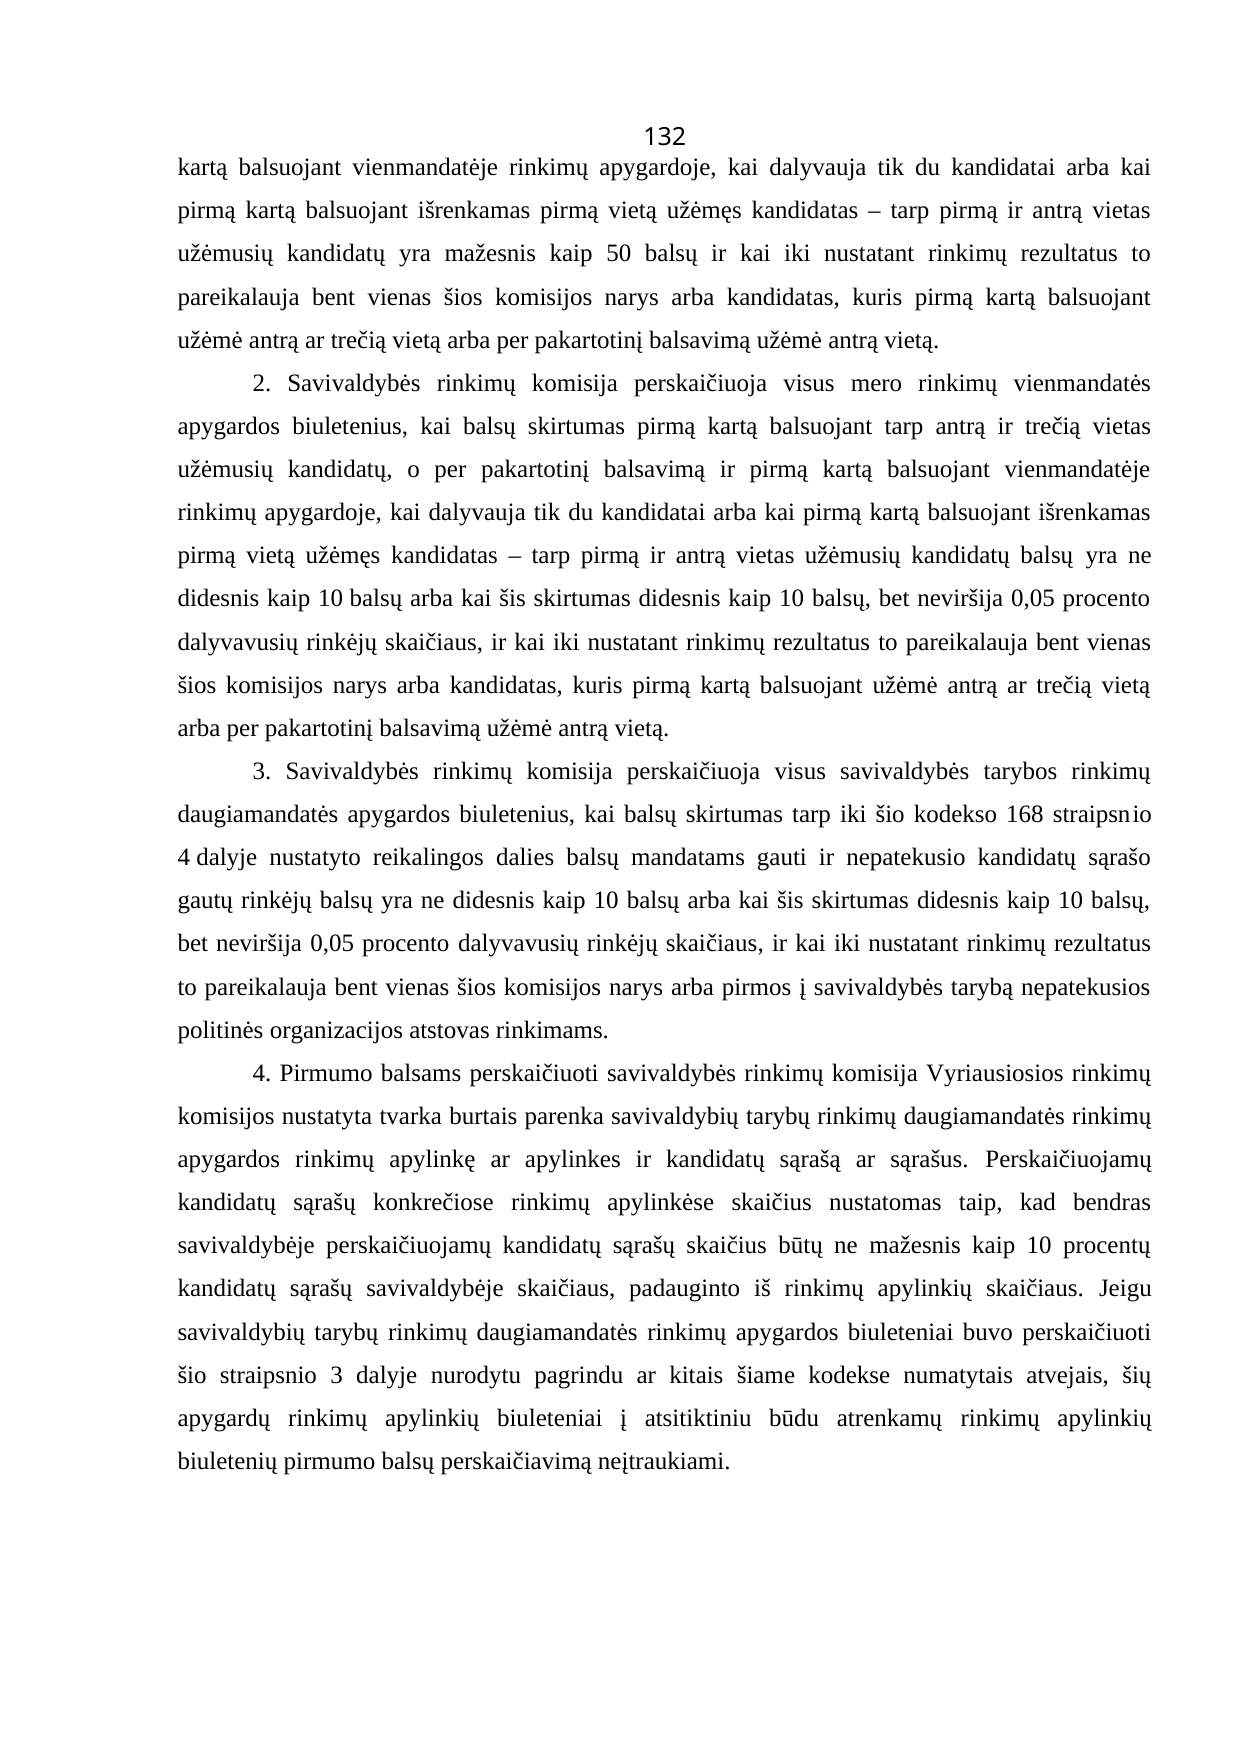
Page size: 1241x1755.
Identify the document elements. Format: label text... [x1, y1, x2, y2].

text 4. Pirmumo balsams perskaičiuoti savivaldybės rinkimų komisija Vyriausiosios rinkimų komisijos nustatyta tvarka burtais parenka savivaldybių tarybų rinkimų daugiamandatės rinkimų apygardos rinkimų apylinkę ar apylinkes ir kandidatų sąrašą ar sąrašus. Perskaičiuojamų kandidatų sąrašų konkrečiose rinkimų apylinkėse skaičius nustatomas taip, kad bendras savivaldybėje perskaičiuojamų kandidatų sąrašų skaičius būtų ne mažesnis kaip 10 procentų kandidatų sąrašų savivaldybėje skaičiaus, padauginto iš rinkimų apylinkių skaičiaus. Jeigu savivaldybių tarybų rinkimų daugiamandatės rinkimų apygardos biuleteniai buvo perskaičiuoti šio straipsnio 3 dalyje nurodytu pagrindu ar kitais šiame kodekse numatytais atvejais, šių apygardų rinkimų apylinkių biuleteniai į atsitiktiniu būdu atrenkamų rinkimų apylinkių biuletenių pirmumo balsų perskaičiavimą neįtraukiami. [177, 1058, 1152, 1475]
text 3. Savivaldybės rinkimų komisija perskaičiuoja visus savivaldybės tarybos rinkimų daugiamandatės apygardos biuletenius, kai balsų skirtumas tarp iki šio kodekso 168 straipsnio 4 dalyje nustatyto reikalingos dalies balsų mandatams gauti ir nepatekusio kandidatų sąrašo gautų rinkėjų balsų yra ne didesnis kaip 10 balsų arba kai šis skirtumas didesnis kaip 10 balsų, bet neviršija 0,05 procento dalyvavusių rinkėjų skaičiaus, ir kai iki nustatant rinkimų rezultatus to pareikalauja bent vienas šios komisijos narys arba pirmos į savivaldybės tarybą nepatekusios politinės organizacijos atstovas rinkimams. [177, 756, 1152, 1043]
text kartą balsuojant vienmandatėje rinkimų apygardoje, kai dalyvauja tik du kandidatai arba kai pirmą kartą balsuojant išrenkamas pirmą vietą užėmęs kandidatas – tarp pirmą ir antrą vietas užėmusių kandidatų yra mažesnis kaip 50 balsų ir kai iki nustatant rinkimų rezultatus to pareikalauja bent vienas šios komisijos narys arba kandidatas, kuris pirmą kartą balsuojant užėmė antrą ar trečią vietą arba per pakartotinį balsavimą užėmė antrą vietą. [177, 152, 1152, 353]
text 2. Savivaldybės rinkimų komisija perskaičiuoja visus mero rinkimų vienmandatės apygardos biuletenius, kai balsų skirtumas pirmą kartą balsuojant tarp antrą ir trečią vietas užėmusių kandidatų, o per pakartotinį balsavimą ir pirmą kartą balsuojant vienmandatėje rinkimų apygardoje, kai dalyvauja tik du kandidatai arba kai pirmą kartą balsuojant išrenkamas pirmą vietą užėmęs kandidatas – tarp pirmą ir antrą vietas užėmusių kandidatų balsų yra ne didesnis kaip 10 balsų arba kai šis skirtumas didesnis kaip 10 balsų, bet neviršija 0,05 procento dalyvavusių rinkėjų skaičiaus, ir kai iki nustatant rinkimų rezultatus to pareikalauja bent vienas šios komisijos narys arba kandidatas, kuris pirmą kartą balsuojant užėmė antrą ar trečią vietą arba per pakartotinį balsavimą užėmė antrą vietą. [177, 368, 1152, 742]
